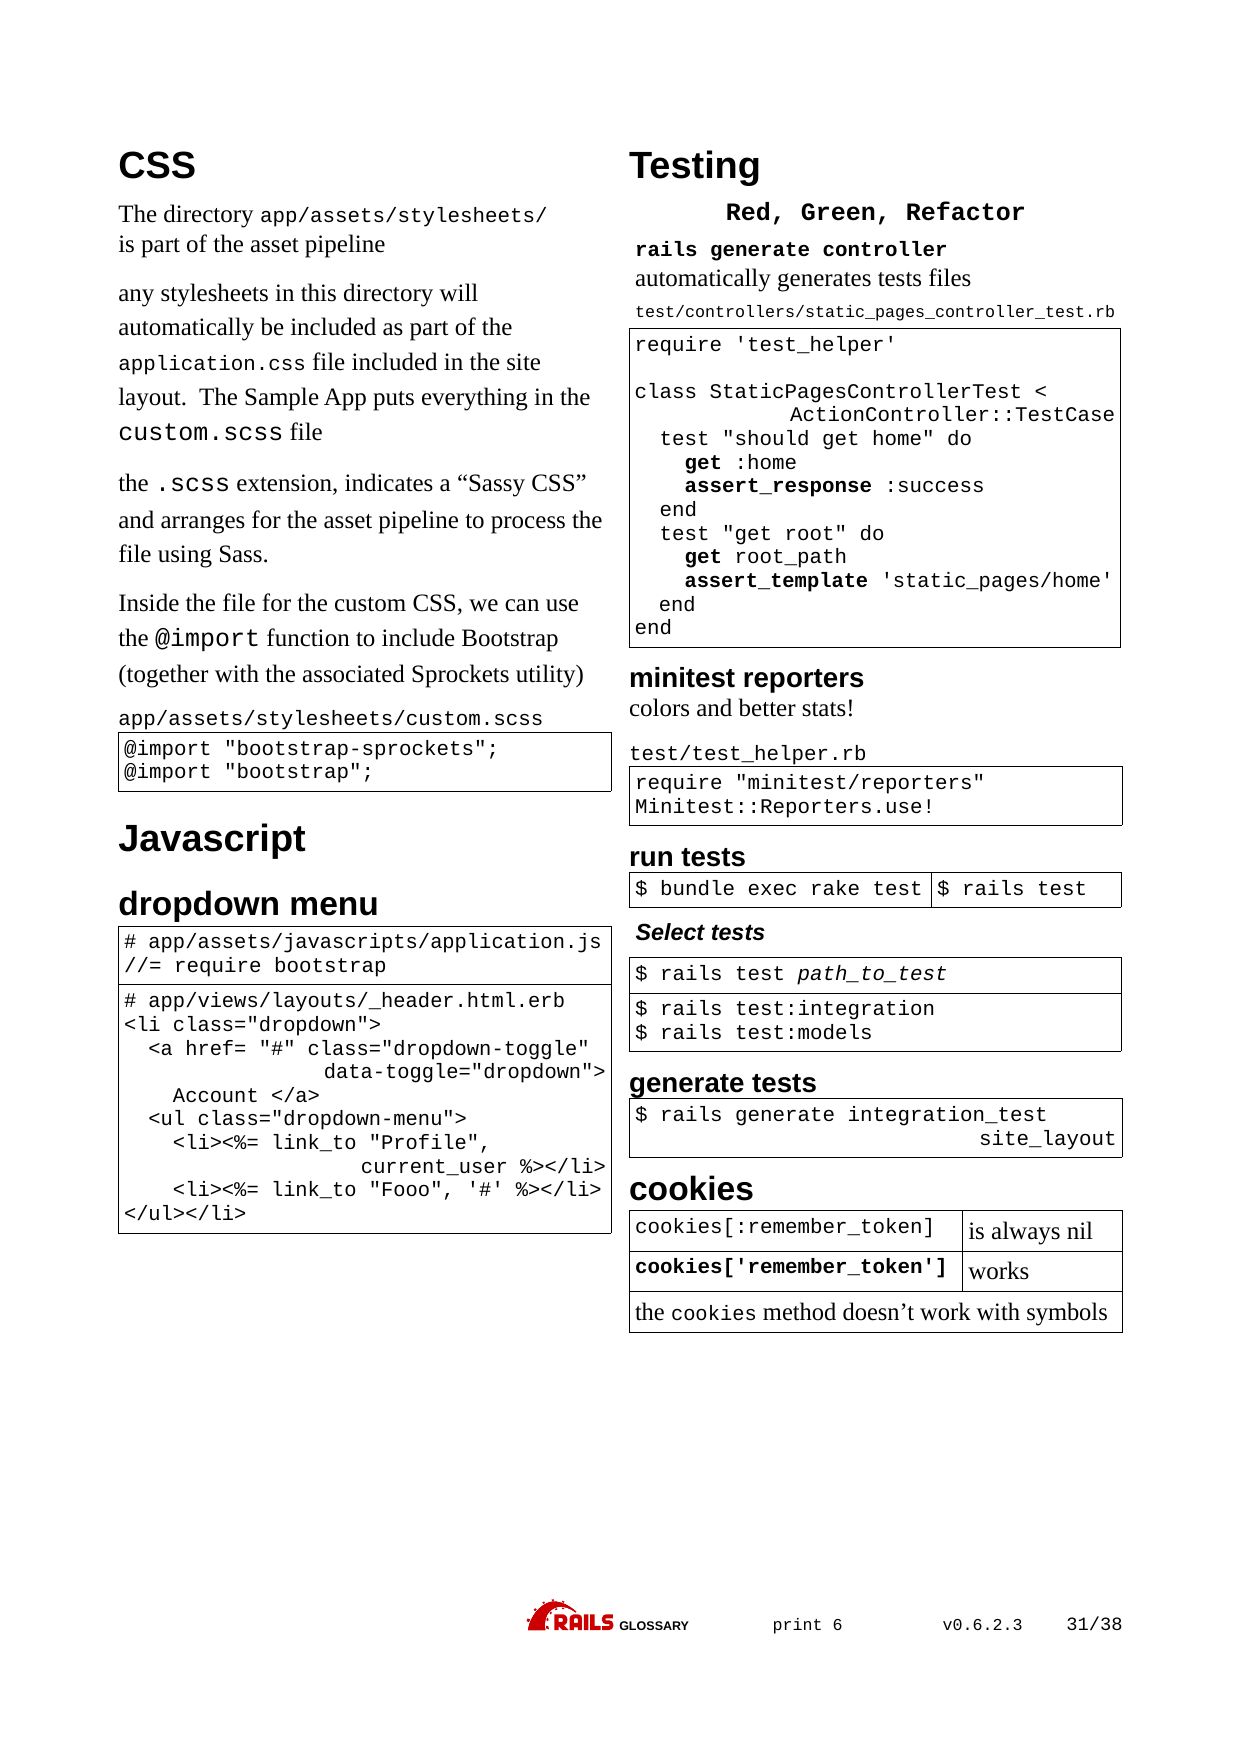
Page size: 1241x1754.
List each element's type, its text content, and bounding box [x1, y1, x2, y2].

table_header $ bundle exec rake test [630, 873, 931, 907]
table_cell cookies['remember_token'] [630, 1252, 962, 1291]
text is part of the asset pipeline [118, 229, 611, 258]
subtitle run tests [629, 840, 1122, 872]
table_cell # app/views/layouts/_header.html.erb <li class="dropdown"> <a href= "#" class="dropdown-toggle" data-toggle="dropdown"> Account </a> <ul class="dropdown-menu"> <li><%= link_to "Profile", current_user %></li> <li><%= link_to "Fooo", '#' %></li> </ul></li> [119, 985, 611, 1232]
table_cell works [963, 1252, 1122, 1291]
table_cell Select tests [629, 908, 1121, 957]
text app/assets/stylesheets/custom.scss [118, 708, 611, 732]
subtitle dropdown menu [118, 884, 611, 923]
table_header $ rails test [932, 873, 1121, 907]
table_header is always nil [963, 1211, 1122, 1251]
text the .scss extension, indicates a “Sassy CSS” and arranges for the asset pipeline to process the file using Sass. [118, 468, 611, 568]
text any stylesheets in this directory will automatically be included as part of the application.css file included in the site layout. The Sample App puts everything in the custom.scss file [118, 278, 611, 447]
subtitle cookies [629, 1169, 1122, 1207]
table_cell $ rails test path_to_test [630, 958, 1121, 992]
subtitle Testing [629, 143, 1122, 187]
subtitle Javascript [118, 816, 611, 860]
subtitle minitest reporters [629, 662, 1122, 693]
table_header rails generate controller automatically generates tests files [629, 228, 992, 297]
text The directory app/assets/stylesheets/ [118, 199, 611, 229]
table_header cookies[:remember_token] [630, 1211, 962, 1251]
table_header require "minitest/reporters" Minitest::Reporters.use! [630, 767, 1122, 825]
text colors and better stats! [629, 693, 1122, 722]
table_cell test/controllers/static_pages_controller_test.rb [629, 298, 1122, 328]
table_cell the cookies method doesn’t work with symbols [630, 1292, 1122, 1332]
table_header $ rails generate integration_test site_layout [630, 1099, 1122, 1157]
subtitle CSS [118, 143, 611, 187]
table_header [992, 228, 1122, 297]
table_header require 'test_helper' class StaticPagesControllerTest < ActionController::TestCase test "should get home" do get :home assert_response :success end test "get root" do get root_path assert_template 'static_pages/home' end end [630, 329, 1120, 647]
text Inside the file for the custom CSS, we can use the @import function to include Bootstrap (together with the associated Sprockets utility) [118, 588, 611, 688]
text test/test_helper.rb [629, 742, 1122, 766]
subtitle generate tests [629, 1066, 1122, 1098]
table_cell $ rails test:integration $ rails test:models [630, 994, 1121, 1051]
table_header @import "bootstrap-sprockets"; @import "bootstrap"; [119, 733, 611, 791]
table_header # app/assets/javascripts/application.js //= require bootstrap [119, 927, 611, 984]
text Red, Green, Refactor [629, 199, 1122, 228]
